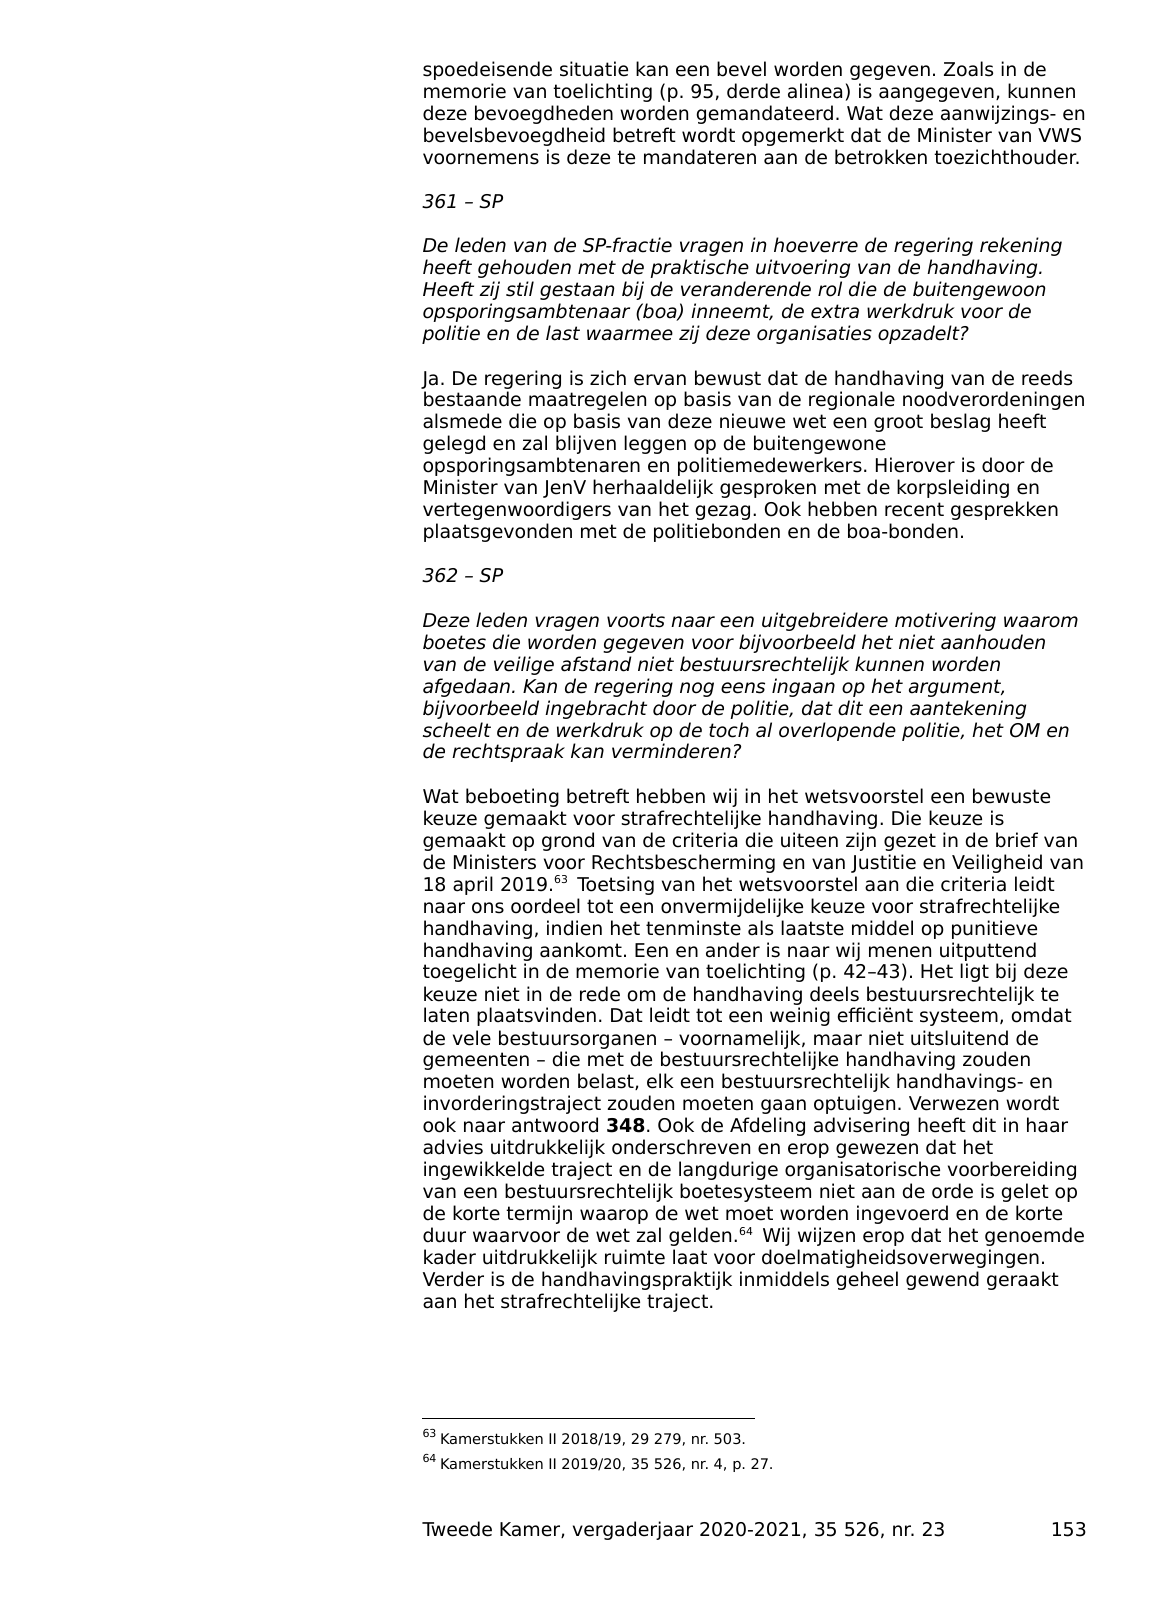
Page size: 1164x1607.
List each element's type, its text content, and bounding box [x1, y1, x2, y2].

text spoedeisende situatie kan een bevel worden gegeven. Zoals in de memorie van toelichting (p. 95, derde alinea) is aangegeven, kunnen deze bevoegdheden worden gemandateerd. Wat deze aanwijzings- en bevelsbevoegdheid betreft wordt opgemerkt dat de Minister van VWS voornemens is deze te mandateren aan de betrokken toezichthouder. [422, 59, 1087, 169]
text Kamerstukken II 2018/19, 29 279, nr. 503. [422, 1427, 1087, 1449]
subtitle 362 – SP [422, 565, 1087, 587]
text Ja. De regering is zich ervan bewust dat de handhaving van de reeds bestaande maatregelen op basis van de regionale noodverordeningen alsmede die op basis van deze nieuwe wet een groot beslag heeft gelegd en zal blijven leggen op de buitengewone opsporingsambtenaren en politiemedewerkers. Hierover is door de Minister van JenV herhaaldelijk gesproken met de korpsleiding en vertegenwoordigers van het gezag. Ook hebben recent gesprekken plaatsgevonden met de politiebonden en de boa-bonden. [422, 367, 1087, 543]
text Wat beboeting betreft hebben wij in het wetsvoorstel een bewuste keuze gemaakt voor strafrechtelijke handhaving. Die keuze is gemaakt op grond van de criteria die uiteen zijn gezet in de brief van de Ministers voor Rechtsbescherming en van Justitie en Veiligheid van 18 april 2019. Toetsing van het wetsvoorstel aan die criteria leidt naar ons oordeel tot een onvermijdelijke keuze voor strafrechtelijke handhaving, indien het tenminste als laatste middel op punitieve handhaving aankomt. Een en ander is naar wij menen uitputtend toegelicht in de memorie van toelichting (p. 42–43). Het ligt bij deze keuze niet in de rede om de handhaving deels bestuursrechtelijk te laten plaatsvinden. Dat leidt tot een weinig efficiënt systeem, omdat de vele bestuursorganen – voornamelijk, maar niet uitsluitend de gemeenten – die met de bestuursrechtelijke handhaving zouden moeten worden belast, elk een bestuursrechtelijk handhavings- en invorderingstraject zouden moeten gaan optuigen. Verwezen wordt ook naar antwoord 348. Ook de Afdeling advisering heeft dit in haar advies uitdrukkelijk onderschreven en erop gewezen dat het ingewikkelde traject en de langdurige organisatorische voorbereiding van een bestuursrechtelijk boetesysteem niet aan de orde is gelet op de korte termijn waarop de wet moet worden ingevoerd en de korte duur waarvoor de wet zal gelden. Wij wijzen erop dat het genoemde kader uitdrukkelijk ruimte laat voor doelmatigheidsoverwegingen. Verder is de handhavingspraktijk inmiddels geheel gewend geraakt aan het strafrechtelijke traject. [422, 786, 1087, 1313]
text De leden van de SP-fractie vragen in hoeverre de regering rekening heeft gehouden met de praktische uitvoering van de handhaving. Heeft zij stil gestaan bij de veranderende rol die de buitengewoon opsporingsambtenaar (boa) inneemt, de extra werkdruk voor de politie en de last waarmee zij deze organisaties opzadelt? [422, 235, 1087, 345]
text Deze leden vragen voorts naar een uitgebreidere motivering waarom boetes die worden gegeven voor bijvoorbeeld het niet aanhouden van de veilige afstand niet bestuursrechtelijk kunnen worden afgedaan. Kan de regering nog eens ingaan op het argument, bijvoorbeeld ingebracht door de politie, dat dit een aantekening scheelt en de werkdruk op de toch al overlopende politie, het OM en de rechtspraak kan verminderen? [422, 609, 1087, 763]
text Kamerstukken II 2019/20, 35 526, nr. 4, p. 27. [422, 1452, 1087, 1474]
subtitle 361 – SP [422, 191, 1087, 213]
